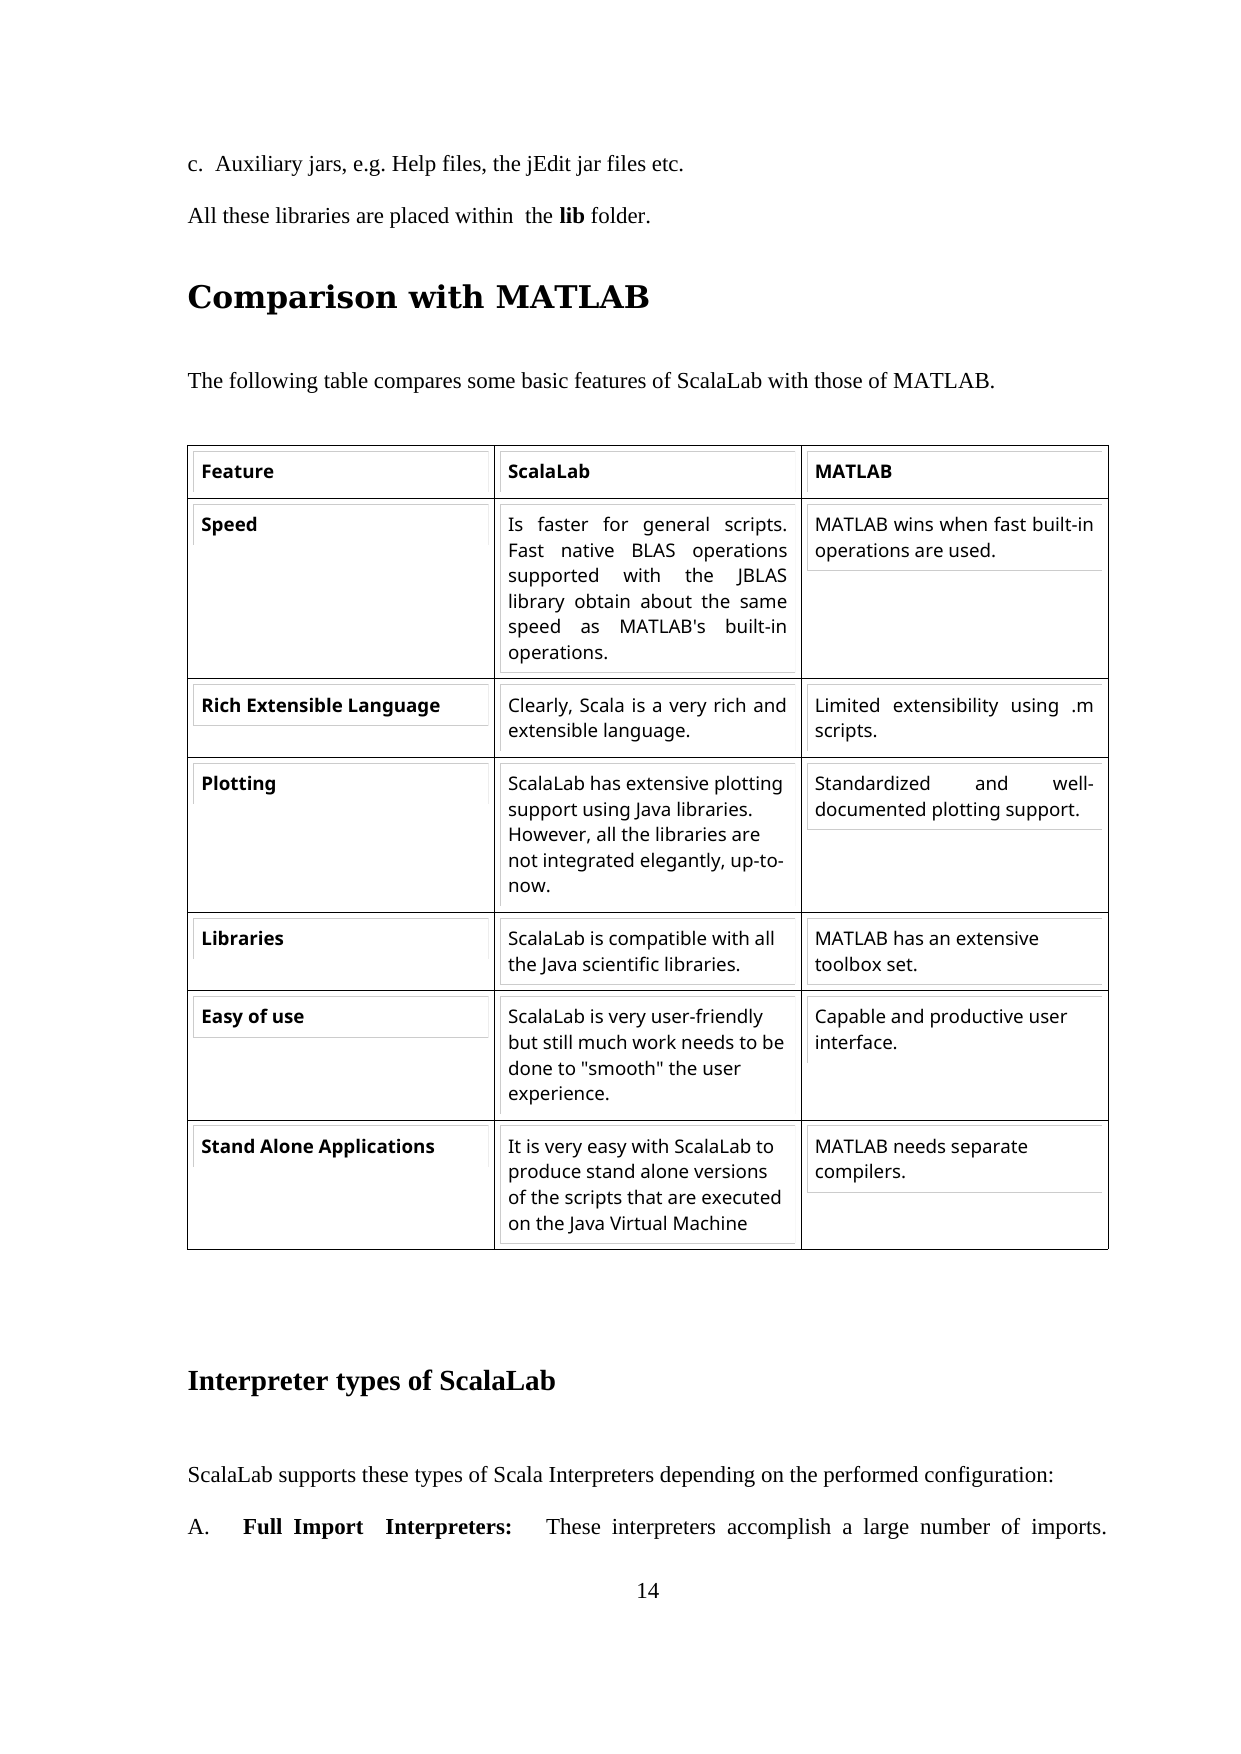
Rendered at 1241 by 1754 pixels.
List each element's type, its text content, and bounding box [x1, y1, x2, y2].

table_header ScalaLab [495, 446, 801, 498]
table_cell Limited extensibility using .m scripts. [802, 679, 1108, 757]
table_cell Speed [188, 499, 494, 678]
table_cell Rich Extensible Language [188, 679, 494, 757]
table_cell Stand Alone Applications [188, 1121, 494, 1249]
table_cell Easy of use [188, 991, 494, 1119]
text ScalaLab supports these types of Scala Interpreters depending on the performed configuration: [187, 1461, 1108, 1488]
table_cell ScalaLab has extensive plotting support using Java libraries. However, all the libraries are not integrated elegantly, up-to-now. [495, 758, 801, 912]
table_cell ScalaLab is very user-friendly but still much work needs to be done to "smooth" the user experience. [495, 991, 801, 1119]
text The following table compares some basic features of ScalaLab with those of MATLAB. [187, 367, 1108, 393]
table_header MATLAB [802, 446, 1108, 498]
text A. Full Import Interpreters: These interpreters accomplish a large number of imports. [187, 1513, 1108, 1540]
table_cell Standardized and well-documented plotting support. [802, 758, 1108, 912]
table_cell MATLAB wins when fast built-in operations are used. [802, 499, 1108, 678]
table_cell MATLAB has an extensive toolbox set. [802, 913, 1108, 990]
table_cell MATLAB needs separate compilers. [802, 1121, 1108, 1249]
table_cell Is faster for general scripts. Fast native BLAS operations supported with the JBLAS library obtain about the same speed as MATLAB's built-in operations. [495, 499, 801, 678]
table_header Feature [188, 446, 494, 498]
table_cell Capable and productive user interface. [802, 991, 1108, 1119]
table_cell Clearly, Scala is a very rich and extensible language. [495, 679, 801, 757]
text All these libraries are placed within the lib folder. [187, 202, 1108, 228]
text c. Auxiliary jars, e.g. Help files, the jEdit jar files etc. [187, 150, 1108, 176]
table_cell ScalaLab is compatible with all the Java scientific libraries. [495, 913, 801, 990]
table_cell It is very easy with ScalaLab to produce stand alone versions of the scripts that are executed on the Java Virtual Machine [495, 1121, 801, 1249]
table_cell Plotting [188, 758, 494, 912]
table_cell Libraries [188, 913, 494, 990]
subtitle Interpreter types of ScalaLab [187, 1363, 1108, 1397]
subtitle Comparison with MATLAB [187, 279, 1108, 316]
